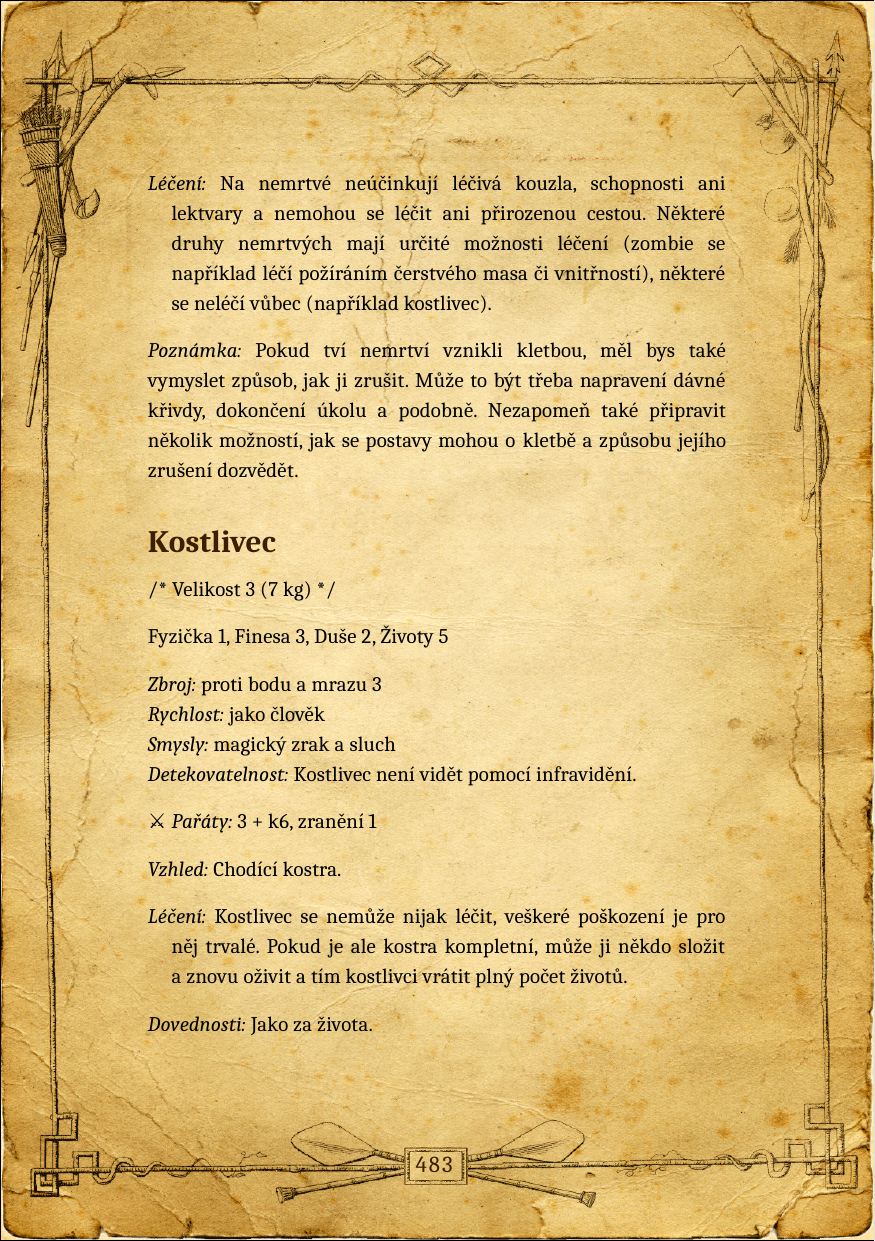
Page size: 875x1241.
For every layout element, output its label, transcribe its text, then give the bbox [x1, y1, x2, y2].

subtitle Kostlivec [148, 524, 726, 560]
text Dovednosti: Jako za života. [148, 1013, 726, 1037]
text /* Velikost 3 (7 kg) */ [148, 577, 726, 601]
text Léčení: Kostlivec se nemůže nijak léčit, veškeré poškození je pro něj trvalé. Pokud je ale kostra kompletní, může ji někdo složit a⁠ znovu oživit a⁠ tím kostlivci vrátit plný počet životů. [148, 905, 726, 989]
picture [1, 1, 874, 1240]
text Smysly: magický zrak a⁠ sluch [148, 732, 726, 756]
text Zbroj: proti bodu a⁠ mrazu 3 [148, 673, 726, 697]
text Rychlost: jako člověk [148, 703, 726, 727]
text Poznámka: Pokud tví nemrtví vznikli kletbou, měl bys také vymyslet způsob, jak ji zrušit. Může to být třeba napravení dávné křivdy, dokončení úkolu a⁠ podobně. Nezapomeň také připravit několik možností, jak se postavy mohou o⁠ kletbě a⁠ způsobu jejího zrušení dozvědět. [148, 339, 726, 482]
text Fyzička 1, Finesa 3, Duše 2, Životy 5 [148, 625, 726, 649]
text Léčení: Na nemrtvé neúčinkují léčivá kouzla, schopnosti ani lektvary a⁠ nemohou se léčit ani přirozenou cestou. Některé druhy nemrtvých mají určité možnosti léčení (zombie se například léčí požíráním čerstvého masa či vnitřností), některé se neléčí vůbec (například kostlivec). [148, 172, 726, 315]
text Vzhled: Chodící kostra. [148, 858, 726, 882]
text ⚔ Pařáty: 3 + k6, zranění 1 [148, 810, 726, 834]
text Detekovatelnost: Kostlivec není vidět pomocí infravidění. [148, 762, 726, 786]
